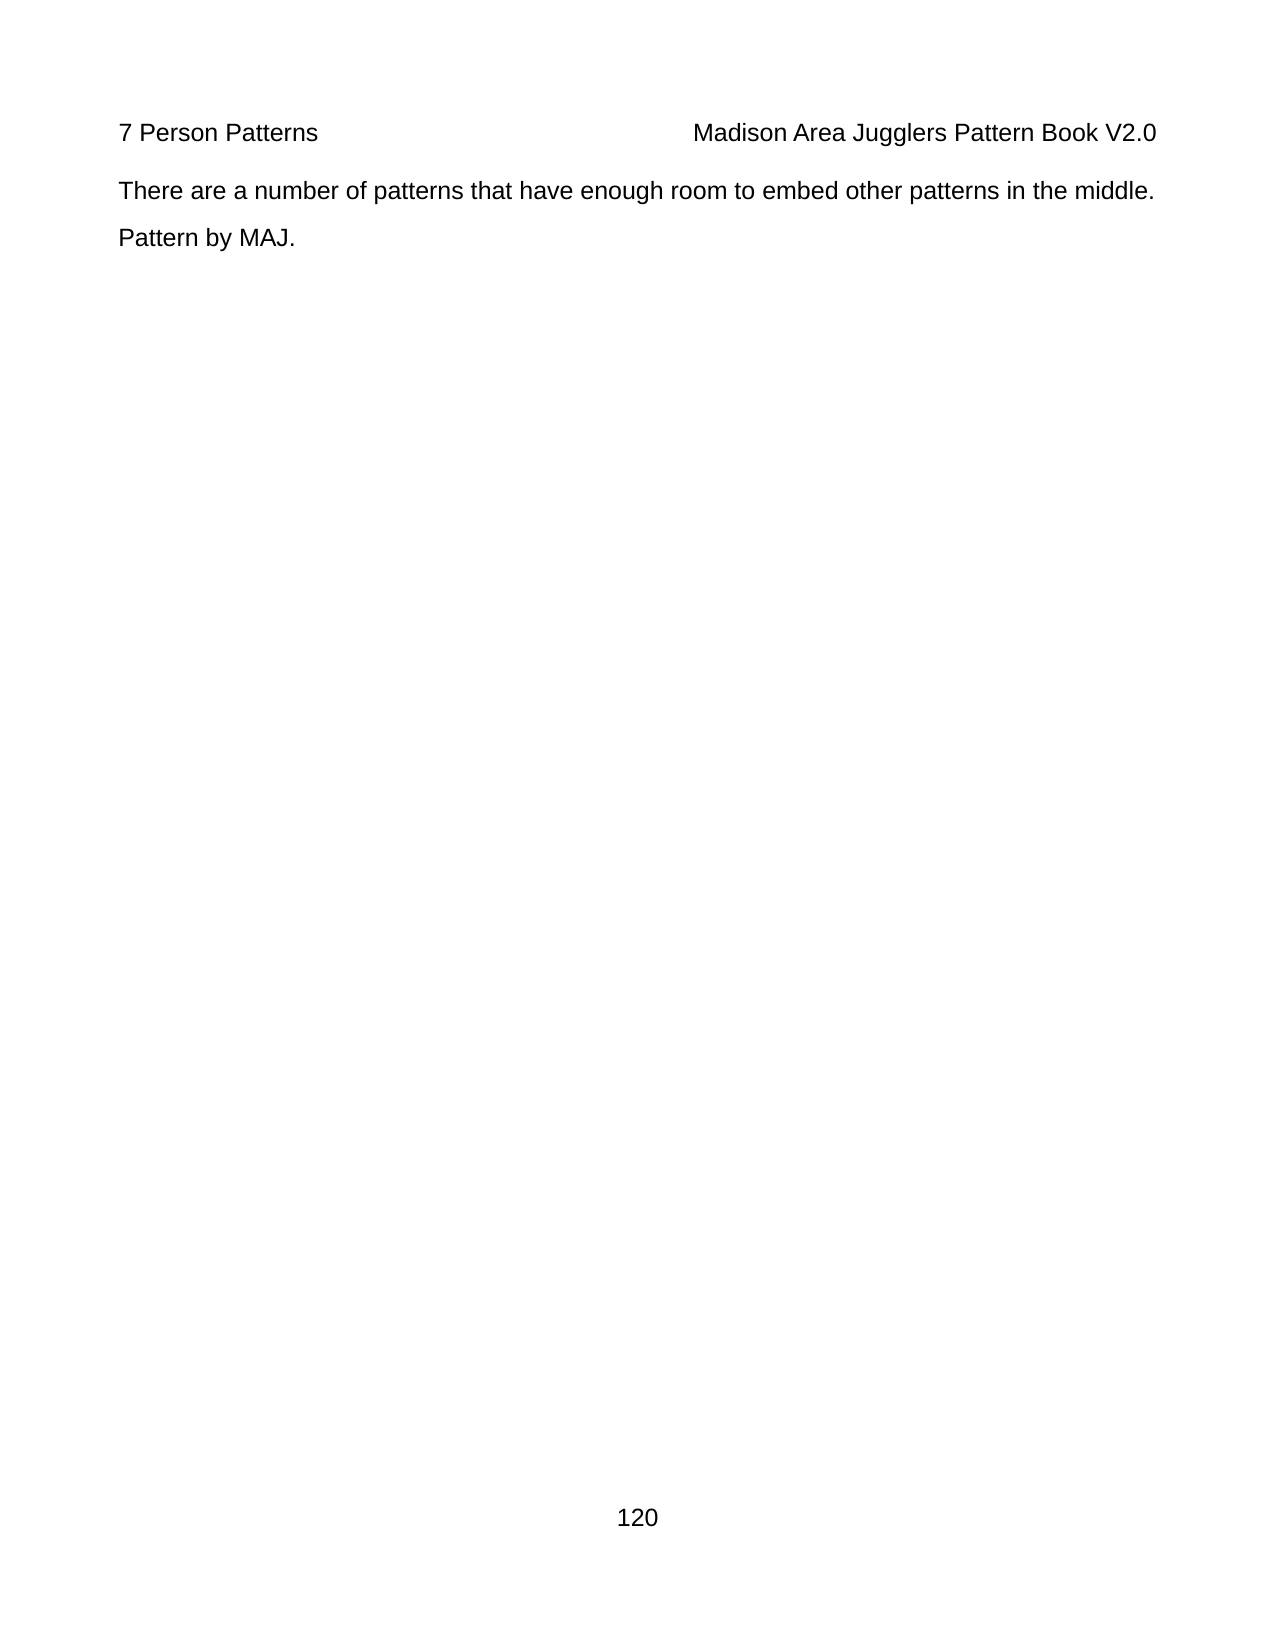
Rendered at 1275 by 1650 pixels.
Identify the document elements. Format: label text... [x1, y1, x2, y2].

text There are a number of patterns that have enough room to embed other patterns in the middle. [118, 176, 1157, 205]
text Pattern by MAJ. [118, 223, 1157, 252]
